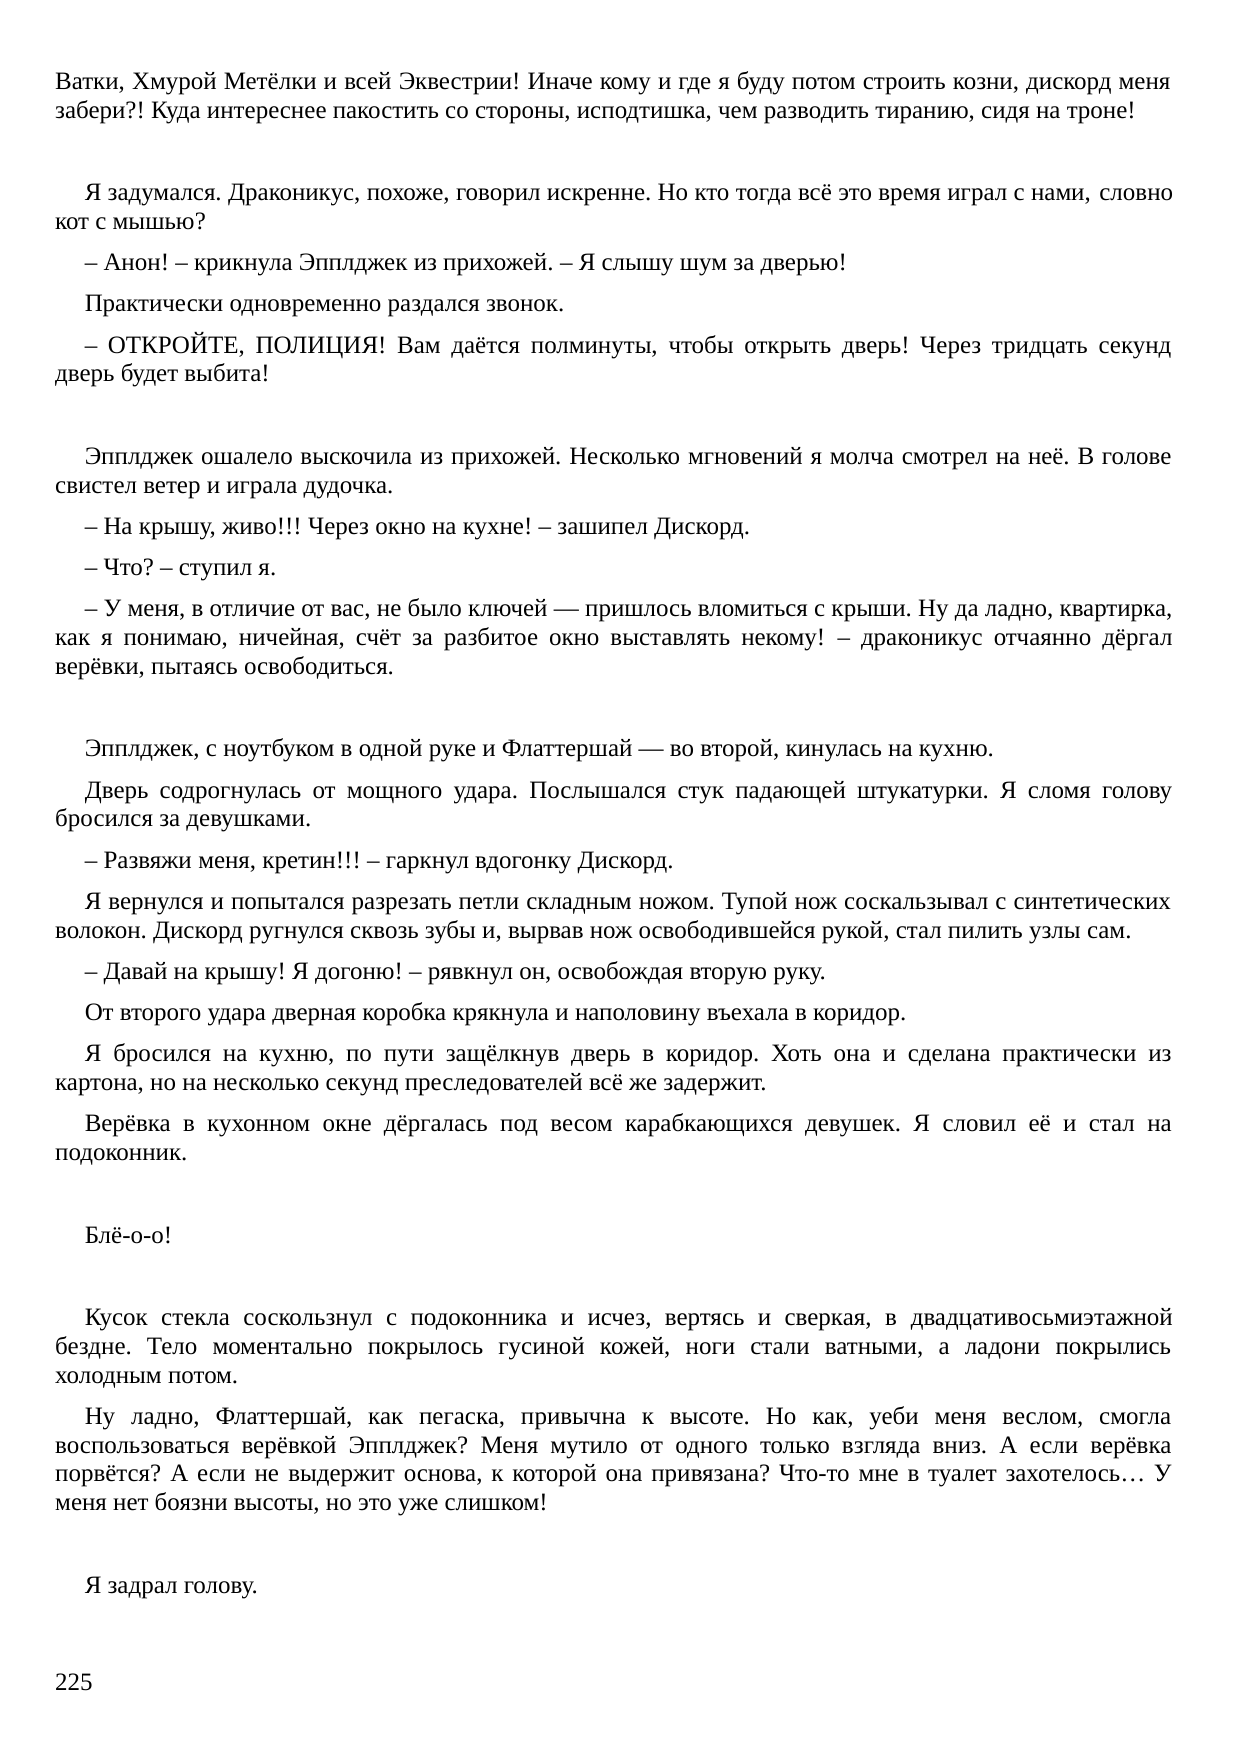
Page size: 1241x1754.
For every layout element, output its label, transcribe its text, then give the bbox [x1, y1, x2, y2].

text Верёвка в кухонном окне дёргалась под весом карабкающихся девушек. Я словил её и стал на подоконник. [55, 1108, 1173, 1166]
text – ОТКРОЙТЕ, ПОЛИЦИЯ! Вам даётся полминуты, чтобы открыть дверь! Через тридцать секунд дверь будет выбита! [55, 330, 1173, 387]
text Я бросился на кухню, по пути защёлкнув дверь в коридор. Хоть она и сделана практически из картона, но на несколько секунд преследователей всё же задержит. [55, 1038, 1173, 1096]
text От второго удара дверная коробка крякнула и наполовину въехала в коридор. [55, 997, 1173, 1026]
text – Что? – ступил я. [55, 552, 1173, 581]
text Я задрал голову. [55, 1570, 1173, 1598]
text Эпплджек, с ноутбуком в одной руке и Флаттершай — во второй, кинулась на кухню. [55, 733, 1173, 762]
text Практически одновременно раздался звонок. [55, 288, 1173, 317]
text Я вернулся и попытался разрезать петли складным ножом. Тупой нож соскальзывал с синтетических волокон. Дискорд ругнулся сквозь зубы и, вырвав нож освободившейся рукой, стал пилить узлы сам. [55, 886, 1173, 943]
text – Давай на крышу! Я догоню! – рявкнул он, освобождая вторую руку. [55, 956, 1173, 985]
text Эпплджек ошалело выскочила из прихожей. Несколько мгновений я молча смотрел на неё. В голове свистел ветер и играла дудочка. [55, 441, 1173, 498]
text Ватки, Хмурой Метёлки и всей Эквестрии! Иначе кому и где я буду потом строить козни, дискорд меня забери?! Куда интереснее пакостить со стороны, исподтишка, чем разводить тиранию, сидя на троне! [55, 66, 1173, 123]
text Ну ладно, Флаттершай, как пегаска, привычна к высоте. Но как, уеби меня веслом, смогла воспользоваться верёвкой Эпплджек? Меня мутило от одного только взгляда вниз. А если верёвка порвётся? А если не выдержит основа, к которой она привязана? Что-то мне в туалет захотелось… У меня нет боязни высоты, но это уже слишком! [55, 1401, 1173, 1516]
text – Развяжи меня, кретин!!! – гаркнул вдогонку Дискорд. [55, 845, 1173, 873]
text – Анон! – крикнула Эпплджек из прихожей. – Я слышу шум за дверью! [55, 247, 1173, 276]
text – У меня, в отличие от вас, не было ключей — пришлось вломиться с крыши. Ну да ладно, квартирка, как я понимаю, ничейная, счёт за разбитое окно выставлять некому! – драконикус отчаянно дёргал верёвки, пытаясь освободиться. [55, 593, 1173, 680]
text Дверь содрогнулась от мощного удара. Послышался стук падающей штукатурки. Я сломя голову бросился за девушками. [55, 775, 1173, 832]
text Блё-о-о! [55, 1220, 1173, 1248]
text Кусок стекла соскользнул с подоконника и исчез, вертясь и сверкая, в двадцативосьмиэтажной бездне. Тело моментально покрылось гусиной кожей, ноги стали ватными, а ладони покрылись холодным потом. [55, 1302, 1173, 1388]
text – На крышу, живо!!! Через окно на кухне! – зашипел Дискорд. [55, 511, 1173, 540]
text Я задумался. Драконикус, похоже, говорил искренне. Но кто тогда всё это время играл с нами, словно кот с мышью? [55, 177, 1173, 235]
